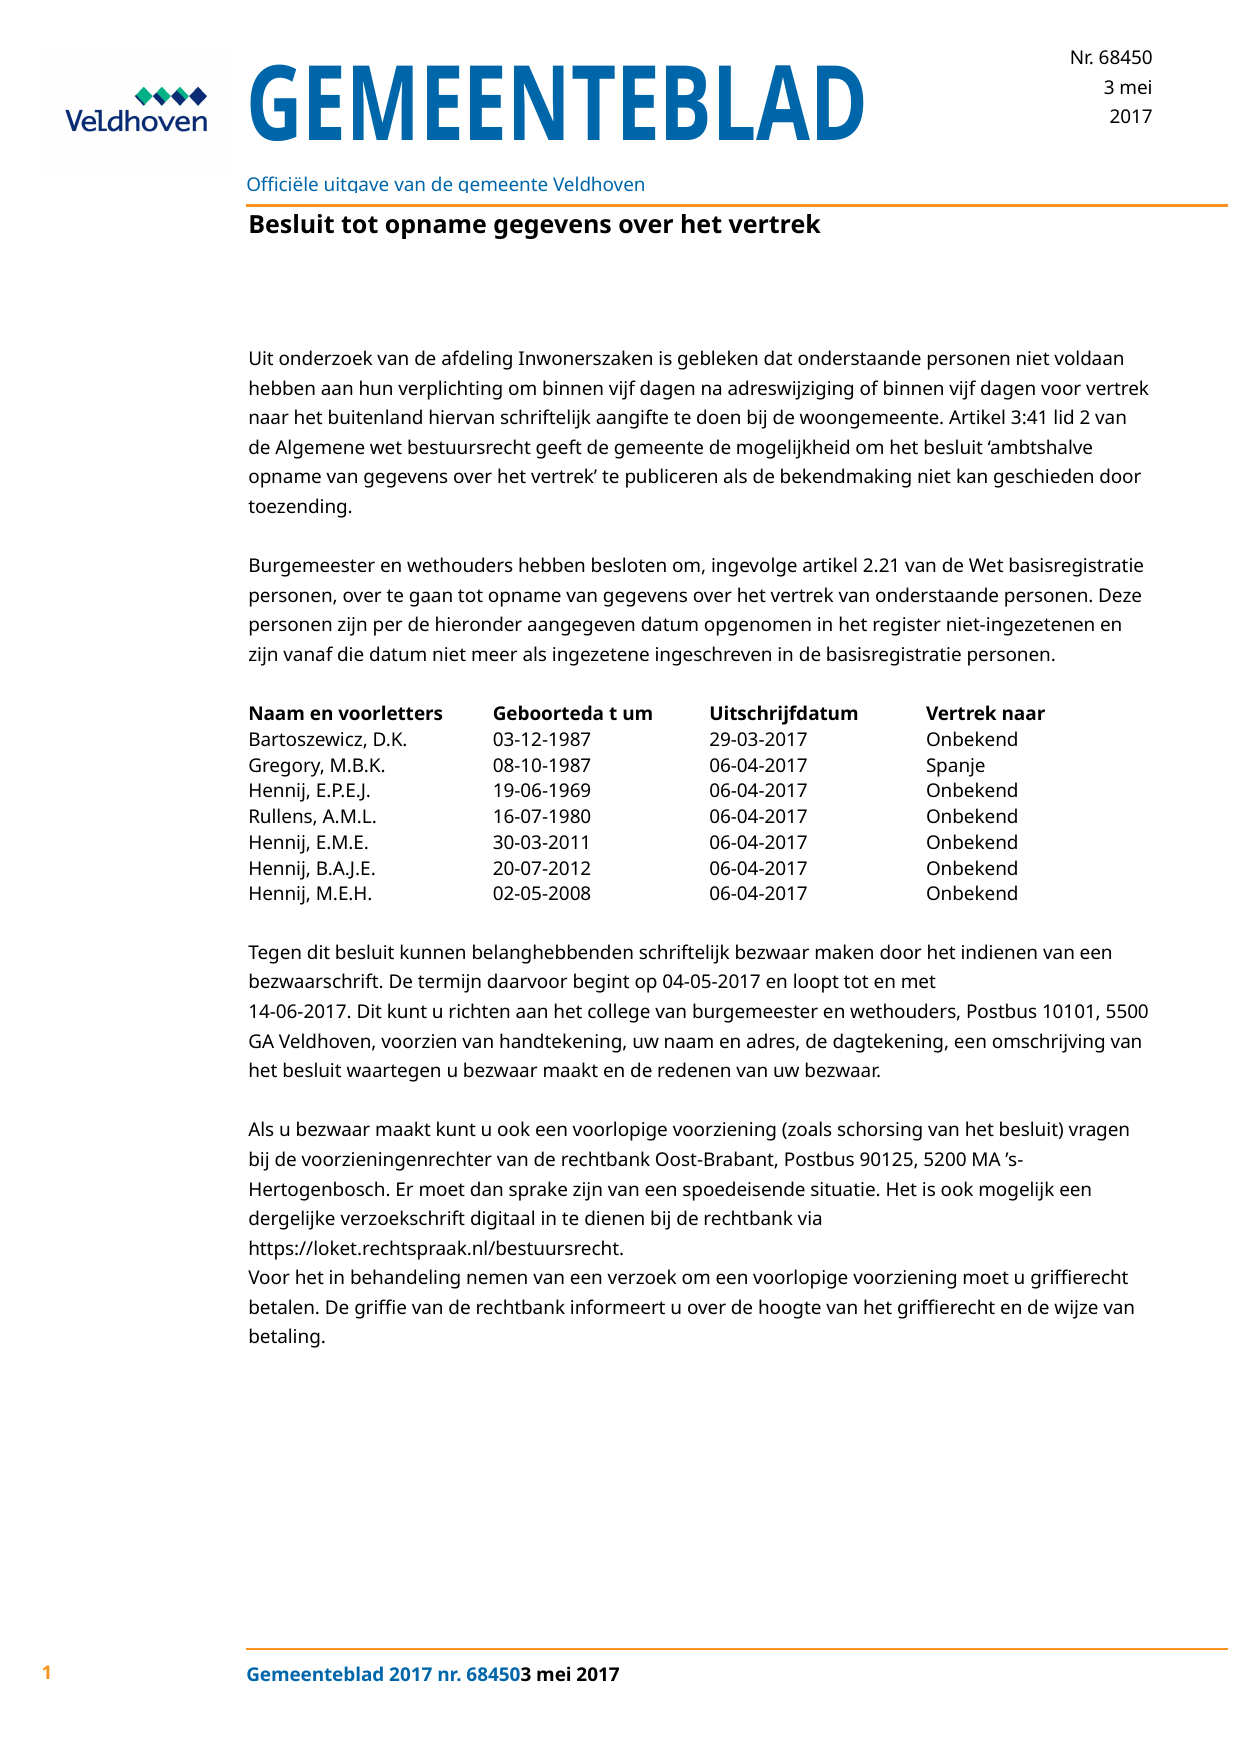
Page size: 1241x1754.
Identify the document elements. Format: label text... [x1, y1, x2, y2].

table_header Naam en voorletters [248, 700, 493, 726]
text Voor het in behandeling nemen van een verzoek om een voorlopige voorziening moet u griffierecht betalen. De griffie van de rechtbank informeert u over de hoogte van het griffierecht en de wijze van betaling. [248, 1264, 1152, 1349]
text 14-06-2017. Dit kunt u richten aan het college van burgemeester en wethouders, Postbus 10101, 5500 GA Veldhoven, voorzien van handtekening, uw naam en adres, de dagtekening, een omschrijving van het besluit waartegen u bezwaar maakt en de redenen van uw bezwaar. [248, 998, 1152, 1083]
text Tegen dit besluit kunnen belanghebbenden schriftelijk bezwaar maken door het indienen van een bezwaarschrift. De termijn daarvoor begint op 04-05-2017 en loopt tot en met [248, 939, 1152, 994]
table_cell 06-04-2017 [709, 752, 926, 778]
table_cell Rullens, A.M.L. [248, 803, 493, 829]
table_header Uitschrijfdatum [709, 700, 926, 726]
table_cell 03-12-1987 [493, 726, 709, 752]
table_cell 20-07-2012 [493, 855, 709, 881]
table_cell Hennij, E.P.E.J. [248, 778, 493, 803]
table_cell Onbekend [926, 881, 1152, 906]
table_cell 19-06-1969 [493, 778, 709, 803]
table_cell 06-04-2017 [709, 881, 926, 906]
table_cell 16-07-1980 [493, 803, 709, 829]
picture [41, 47, 231, 172]
table_header Geboorteda t um [493, 700, 709, 726]
table_cell Onbekend [926, 803, 1152, 829]
table_cell Onbekend [926, 726, 1152, 752]
table_cell Onbekend [926, 855, 1152, 881]
table_cell Hennij, E.M.E. [248, 829, 493, 855]
text Uit onderzoek van de afdeling Inwonerszaken is gebleken dat onderstaande personen niet voldaan hebben aan hun verplichting om binnen vijf dagen na adreswijziging of binnen vijf dagen voor vertrek naar het buitenland hiervan schriftelijk aangifte te doen bij de woongemeente. Artikel 3:41 lid 2 van de Algemene wet bestuursrecht geeft de gemeente de mogelijkheid om het besluit ‘ambtshalve opname van gegevens over het vertrek’ te publiceren als de bekendmaking niet kan geschieden door toezending. [248, 345, 1152, 519]
table_cell 06-04-2017 [709, 803, 926, 829]
table_cell Bartoszewicz, D.K. [248, 726, 493, 752]
text Als u bezwaar maakt kunt u ook een voorlopige voorziening (zoals schorsing van het besluit) vragen bij de voorzieningenrechter van de rechtbank Oost-Brabant, Postbus 90125, 5200 MA ’s-Hertogenbosch. Er moet dan sprake zijn van een spoedeisende situatie. Het is ook mogelijk een dergelijke verzoekschrift digitaal in te dienen bij de rechtbank via https://loket.rechtspraak.nl/bestuursrecht. [248, 1117, 1152, 1261]
table_cell 06-04-2017 [709, 855, 926, 881]
table_header Vertrek naar [926, 700, 1152, 726]
table_cell 02-05-2008 [493, 881, 709, 906]
table_cell 30-03-2011 [493, 829, 709, 855]
text Burgemeester en wethouders hebben besloten om, ingevolge artikel 2.21 van de Wet basisregistratie personen, over te gaan tot opname van gegevens over het vertrek van onderstaande personen. Deze personen zijn per de hieronder aangegeven datum opgenomen in het register niet-ingezetenen en zijn vanaf die datum niet meer als ingezetene ingeschreven in de basisregistratie personen. [248, 552, 1152, 667]
table_cell 08-10-1987 [493, 752, 709, 778]
table_cell Hennij, M.E.H. [248, 881, 493, 906]
table_cell Onbekend [926, 778, 1152, 803]
table_cell Gregory, M.B.K. [248, 752, 493, 778]
table_cell Onbekend [926, 829, 1152, 855]
table_cell 06-04-2017 [709, 829, 926, 855]
text Besluit tot opname gegevens over het vertrek [248, 207, 1152, 241]
table_cell Hennij, B.A.J.E. [248, 855, 493, 881]
table_cell 29-03-2017 [709, 726, 926, 752]
table_cell Spanje [926, 752, 1152, 778]
table_cell 06-04-2017 [709, 778, 926, 803]
